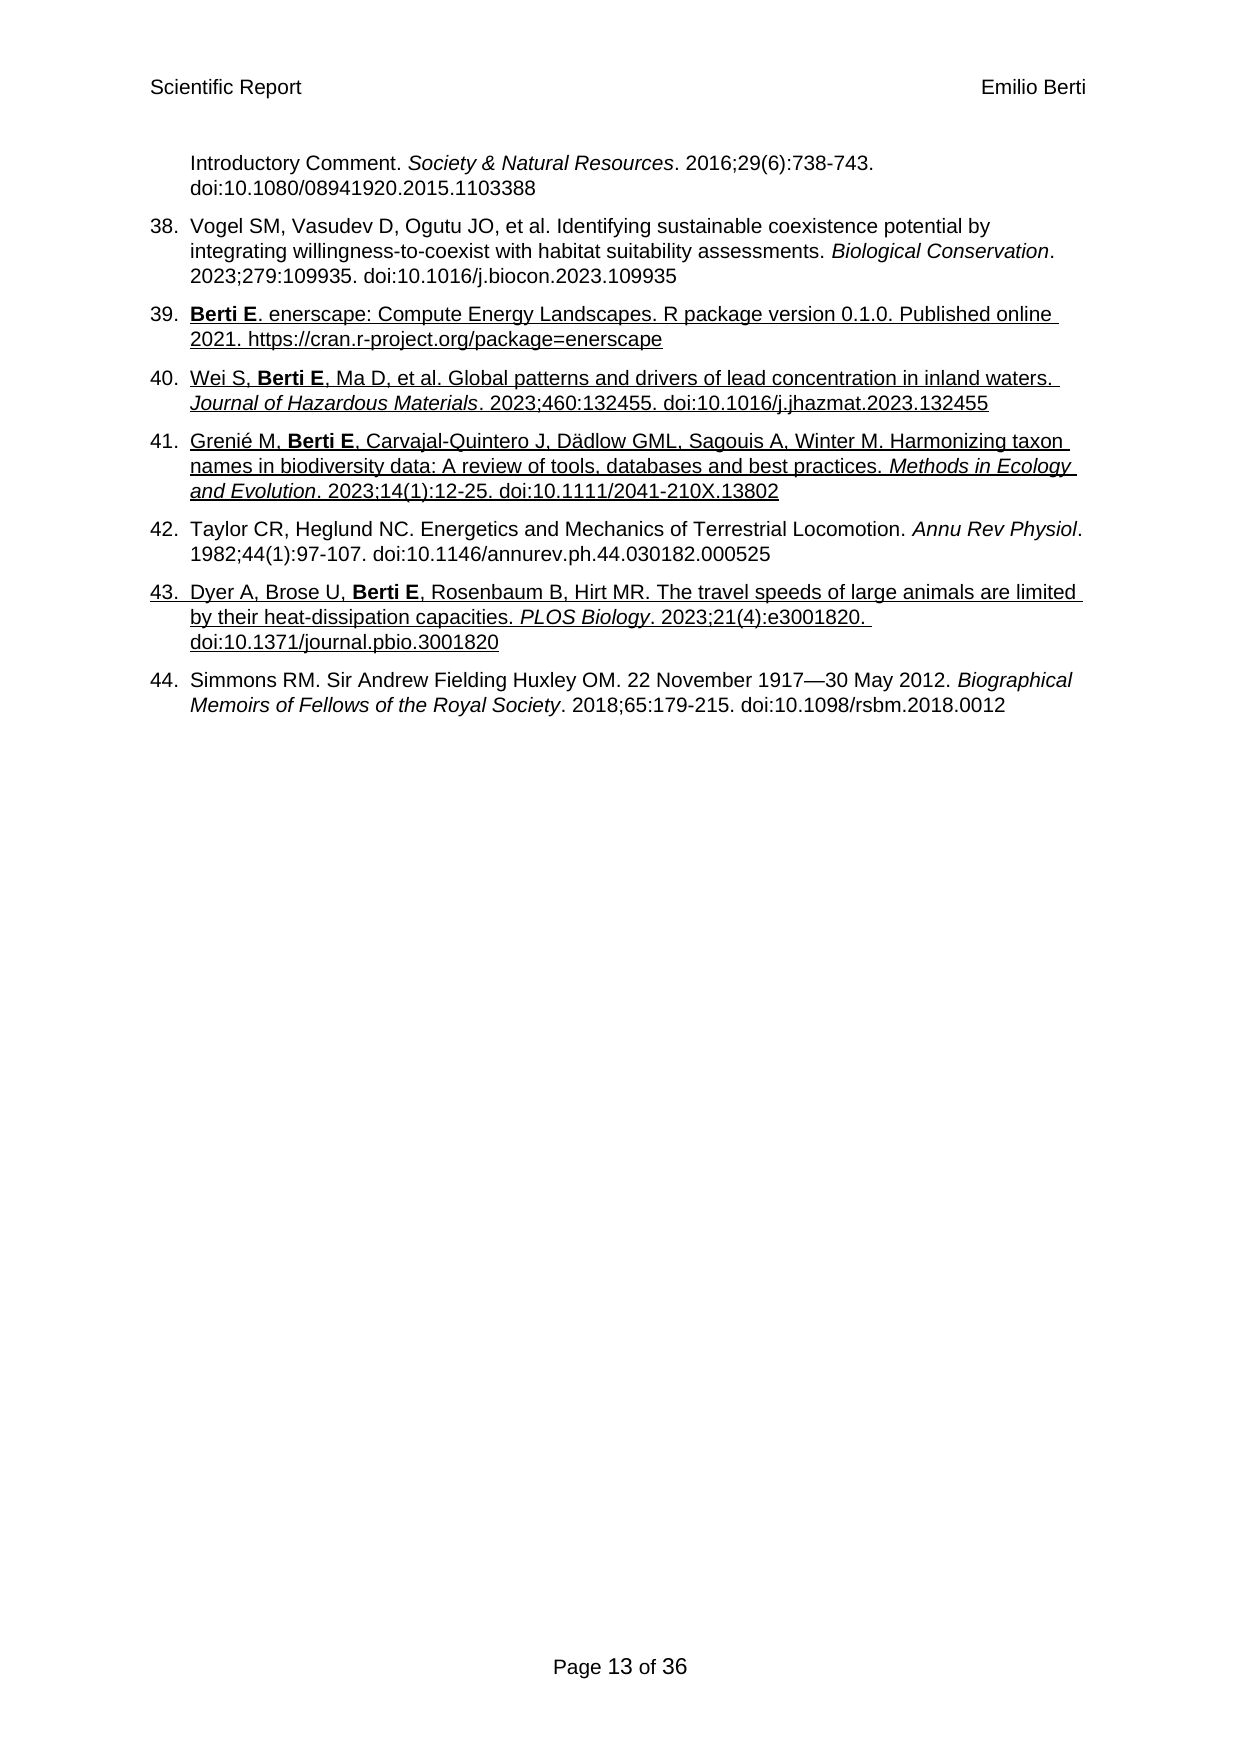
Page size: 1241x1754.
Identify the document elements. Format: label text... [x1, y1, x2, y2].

text 42. Taylor CR, Heglund NC. Energetics and Mechanics of Terrestrial Locomotion. Annu Rev Physiol. 1982;44(1):97-107. doi:10.1146/annurev.ph.44.030182.000525 [150, 516, 1090, 566]
text Introductory Comment. Society & Natural Resources. 2016;29(6):738-743. doi:10.1080/08941920.2015.1103388 [150, 150, 1090, 200]
text 44. Simmons RM. Sir Andrew Fielding Huxley OM. 22 November 1917—30 May 2012. Biographical Memoirs of Fellows of the Royal Society. 2018;65:179-215. doi:10.1098/rsbm.2018.0012 [150, 667, 1090, 717]
text 39. Berti E. enerscape: Compute Energy Landscapes. R package version 0.1.0. Published online 2021. https://cran.r-project.org/package=enerscape [150, 301, 1090, 351]
text 38. Vogel SM, Vasudev D, Ogutu JO, et al. Identifying sustainable coexistence potential by integrating willingness-to-coexist with habitat suitability assessments. Biological Conservation. 2023;279:109935. doi:10.1016/j.biocon.2023.109935 [150, 213, 1090, 288]
text 40. Wei S, Berti E, Ma D, et al. Global patterns and drivers of lead concentration in inland waters. Journal of Hazardous Materials. 2023;460:132455. doi:10.1016/j.jhazmat.2023.132455 [150, 364, 1090, 414]
text 43. Dyer A, Brose U, Berti E, Rosenbaum B, Hirt MR. The travel speeds of large animals are limited by their heat-dissipation capacities. PLOS Biology. 2023;21(4):e3001820. doi:10.1371/journal.pbio.3001820 [150, 579, 1090, 654]
text 41. Grenié M, Berti E, Carvajal-Quintero J, Dädlow GML, Sagouis A, Winter M. Harmonizing taxon names in biodiversity data: A review of tools, databases and best practices. Methods in Ecology and Evolution. 2023;14(1):12-25. doi:10.1111/2041-210X.13802 [150, 427, 1090, 502]
